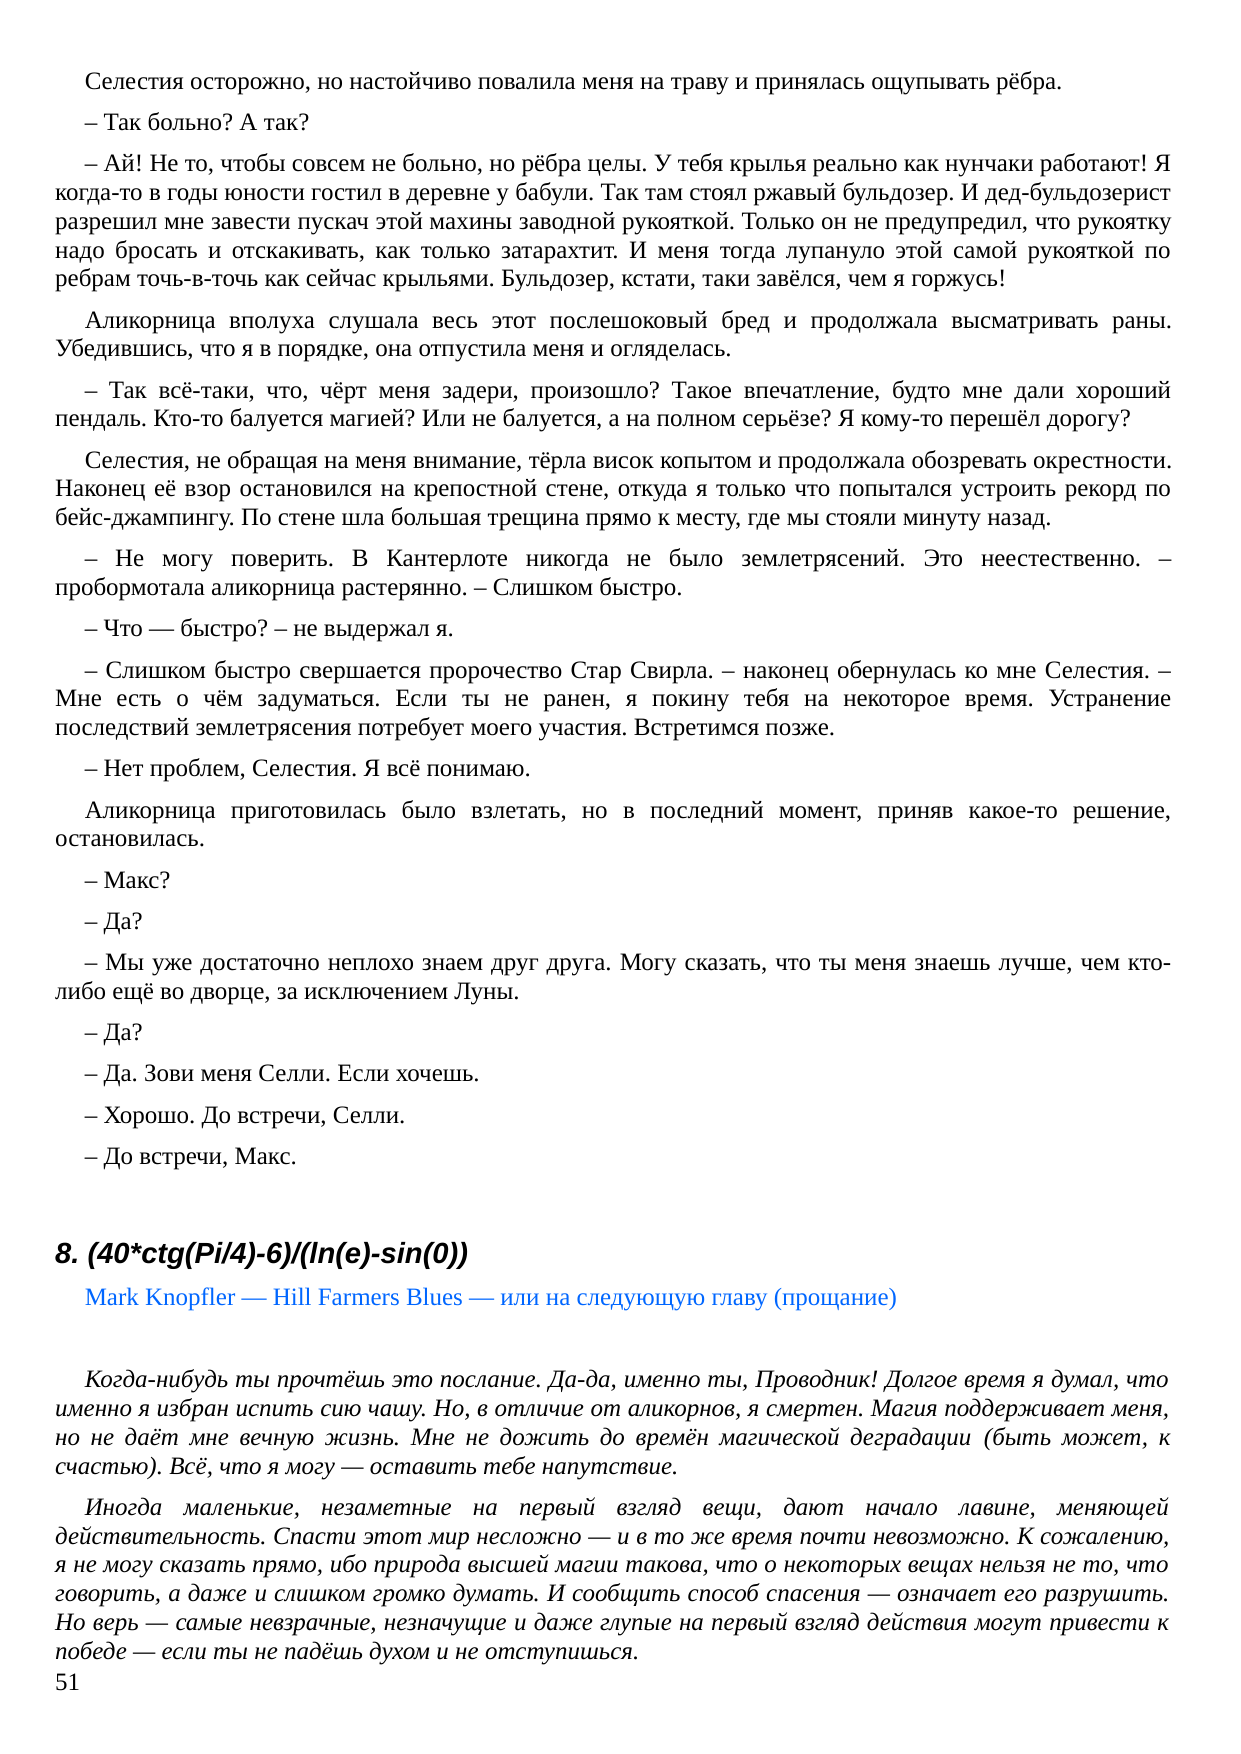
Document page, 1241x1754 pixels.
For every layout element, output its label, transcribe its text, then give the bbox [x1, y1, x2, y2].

text – Да. Зови меня Селли. Если хочешь. [55, 1058, 1173, 1087]
text Аликорница приготовилась было взлетать, но в последний момент, приняв какое-то решение, остановилась. [55, 795, 1173, 852]
subtitle 8. (40*ctg(Pi/4)-6)/(ln(e)-sin(0)) [55, 1236, 1173, 1269]
text – Нет проблем, Селестия. Я всё понимаю. [55, 753, 1173, 782]
text Когда-нибудь ты прочтёшь это послание. Да-да, именно ты, Проводник! Долгое время я думал, что именно я избран испить сию чашу. Но, в отличие от аликорнов, я смертен. Магия поддерживает меня, но не даёт мне вечную жизнь. Мне не дожить до времён магической деградации (быть может, к счастью). Всё, что я могу — оставить тебе напутствие. [55, 1364, 1173, 1479]
text – Ай! Не то, чтобы совсем не больно, но рёбра целы. У тебя крылья реально как нунчаки работают! Я когда-то в годы юности гостил в деревне у бабули. Так там стоял ржавый бульдозер. И дед-бульдозерист разрешил мне завести пускач этой махины заводной рукояткой. Только он не предупредил, что рукоятку надо бросать и отскакивать, как только затарахтит. И меня тогда лупануло этой самой рукояткой по ребрам точь-в-точь как сейчас крыльями. Бульдозер, кстати, таки завёлся, чем я горжусь! [55, 148, 1173, 292]
text – Слишком быстро свершается пророчество Стар Свирла. – наконец обернулась ко мне Селестия. – Мне есть о чём задуматься. Если ты не ранен, я покину тебя на некоторое время. Устранение последствий землетрясения потребует моего участия. Встретимся позже. [55, 655, 1173, 741]
text – Макс? [55, 865, 1173, 893]
text – Да? [55, 906, 1173, 935]
text – Мы уже достаточно неплохо знаем друг друга. Могу сказать, что ты меня знаешь лучше, чем кто-либо ещё во дворце, за исключением Луны. [55, 947, 1173, 1005]
text – До встречи, Макс. [55, 1141, 1173, 1170]
text – Что — быстро? – не выдержал я. [55, 613, 1173, 642]
text Аликорница вполуха слушала весь этот послешоковый бред и продолжала высматривать раны. Убедившись, что я в порядке, она отпустила меня и огляделась. [55, 305, 1173, 362]
text – Так всё-таки, что, чёрт меня задери, произошло? Такое впечатление, будто мне дали хороший пендаль. Кто-то балуется магией? Или не балуется, а на полном серьёзе? Я кому-то перешёл дорогу? [55, 375, 1173, 432]
text Селестия, не обращая на меня внимание, тёрла висок копытом и продолжала обозревать окрестности. Наконец её взор остановился на крепостной стене, откуда я только что попытался устроить рекорд по бейс-джампингу. По стене шла большая трещина прямо к месту, где мы стояли минуту назад. [55, 445, 1173, 531]
text Селестия осторожно, но настойчиво повалила меня на траву и принялась ощупывать рёбра. [55, 66, 1173, 95]
text – Хорошо. До встречи, Селли. [55, 1100, 1173, 1128]
text – Не могу поверить. В Кантерлоте никогда не было землетрясений. Это неестественно. – пробормотала аликорница растерянно. – Слишком быстро. [55, 543, 1173, 601]
text Mark Knopfler — Hill Farmers Blues — или на следующую главу (прощание) [55, 1282, 1173, 1311]
text Иногда маленькие, незаметные на первый взгляд вещи, дают начало лавине, меняющей действительность. Спасти этот мир несложно — и в то же время почти невозможно. К сожалению, я не могу сказать прямо, ибо природа высшей магии такова, что о некоторых вещах нельзя не то, что говорить, а даже и слишком громко думать. И сообщить способ спасения — означает его разрушить. Но верь — самые невзрачные, незначущие и даже глупые на первый взгляд действия могут привести к победе — если ты не падёшь духом и не отступишься. [55, 1492, 1173, 1664]
text – Так больно? А так? [55, 107, 1173, 136]
text – Да? [55, 1017, 1173, 1046]
